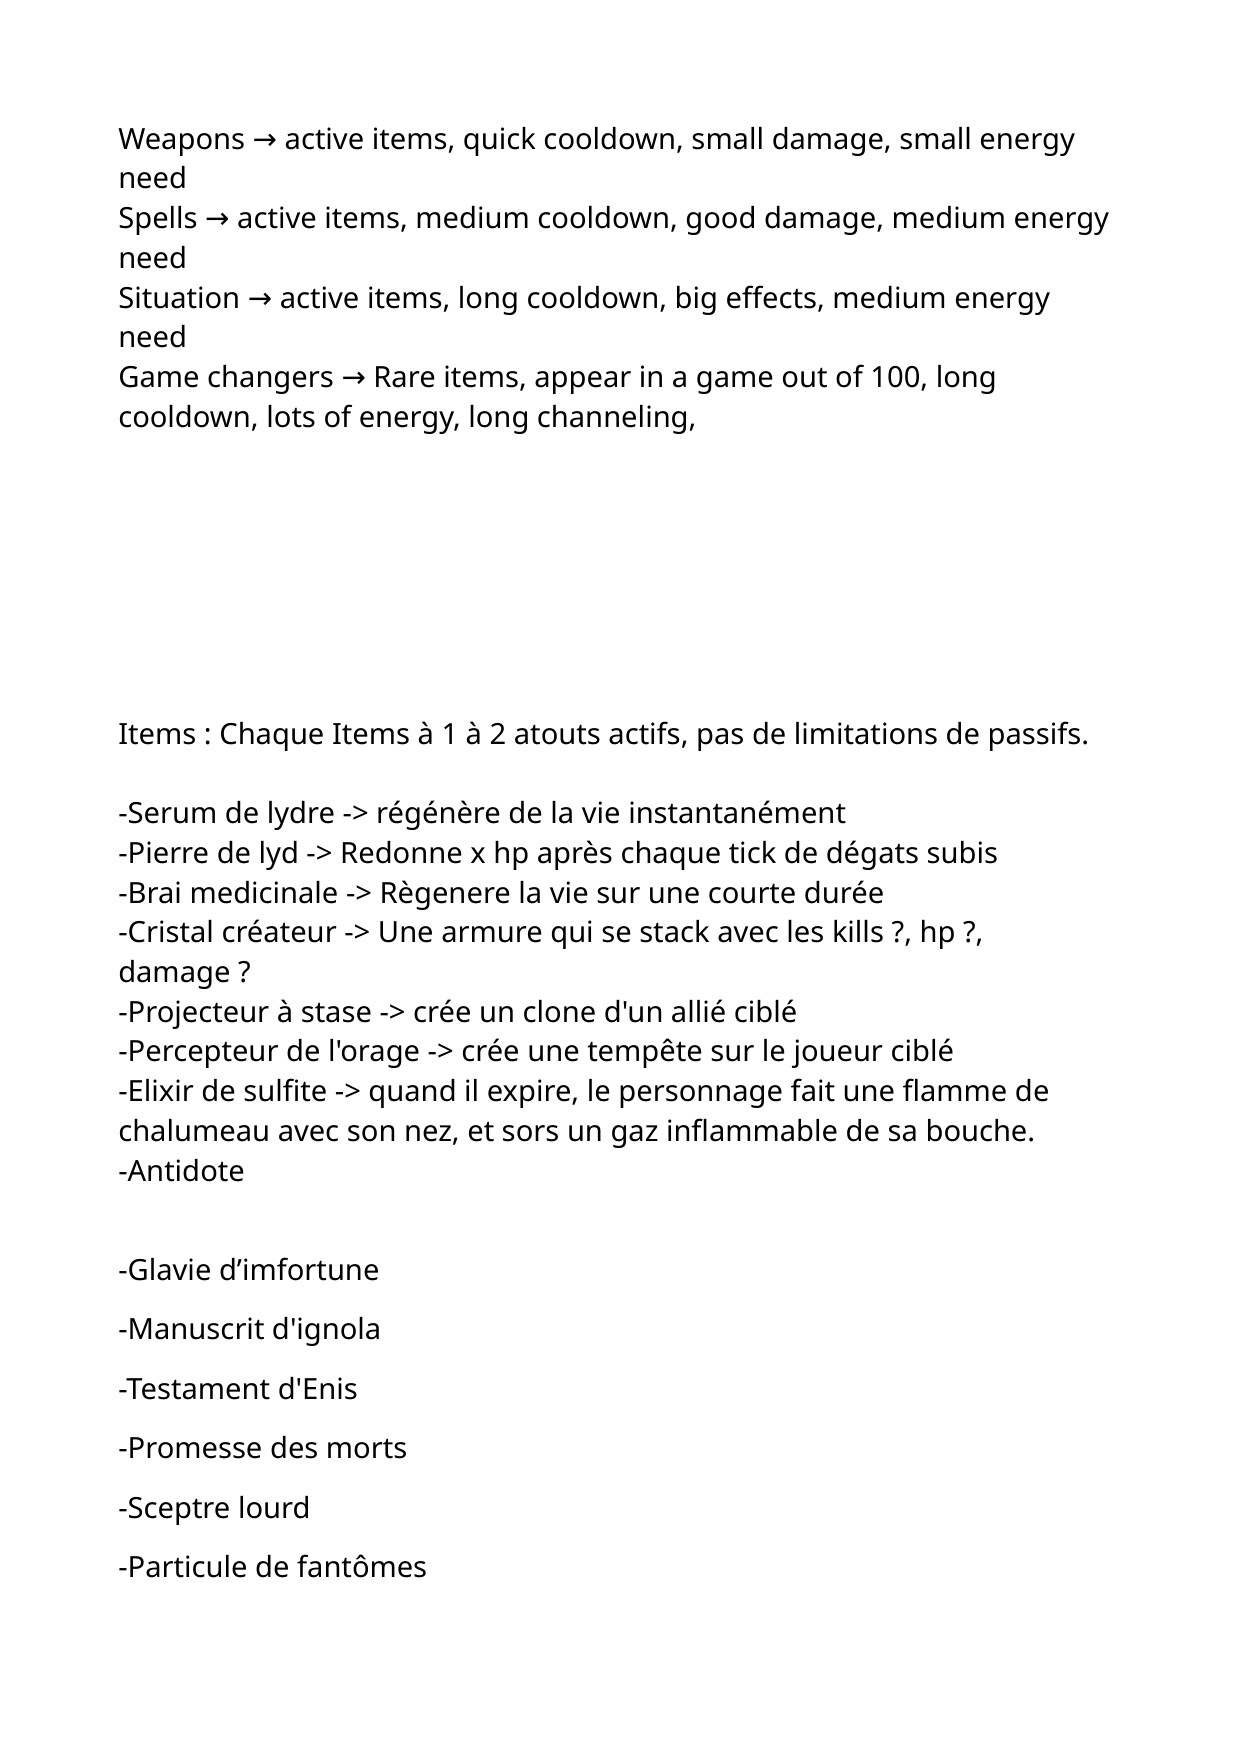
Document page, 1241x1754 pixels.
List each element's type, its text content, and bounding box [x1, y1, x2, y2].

text -Glavie d’imfortune [118, 1249, 1122, 1289]
text Game changers → Rare items, appear in a game out of 100, long cooldown, lots of energy, long channeling, [118, 356, 1122, 436]
text -Brai medicinale -> Règenere la vie sur une courte durée [118, 872, 1122, 912]
text -Testament d'Enis [118, 1368, 1122, 1408]
text -Promesse des morts [118, 1427, 1122, 1467]
text -Cristal créateur -> Une armure qui se stack avec les kills ?, hp ?, damage ? [118, 912, 1122, 991]
text -Elixir de sulfite -> quand il expire, le personnage fait une flamme de chalumeau avec son nez, et sors un gaz inflammable de sa bouche. [118, 1070, 1122, 1150]
text -Percepteur de l'orage -> crée une tempête sur le joueur ciblé [118, 1031, 1122, 1070]
text Spells → active items, medium cooldown, good damage, medium energy need [118, 197, 1122, 277]
text -Particule de fantômes [118, 1546, 1122, 1586]
text Situation → active items, long cooldown, big effects, medium energy need [118, 277, 1122, 356]
text -Pierre de lyd -> Redonne x hp après chaque tick de dégats subis [118, 832, 1122, 872]
text -Serum de lydre -> régénère de la vie instantanément [118, 793, 1122, 832]
text -Projecteur à stase -> crée un clone d'un allié ciblé [118, 991, 1122, 1031]
text -Antidote [118, 1150, 1122, 1189]
text -Manuscrit d'ignola [118, 1308, 1122, 1348]
text Items : Chaque Items à 1 à 2 atouts actifs, pas de limitations de passifs. [118, 713, 1122, 753]
text -Sceptre lourd [118, 1487, 1122, 1527]
text Weapons → active items, quick cooldown, small damage, small energy need [118, 118, 1122, 197]
